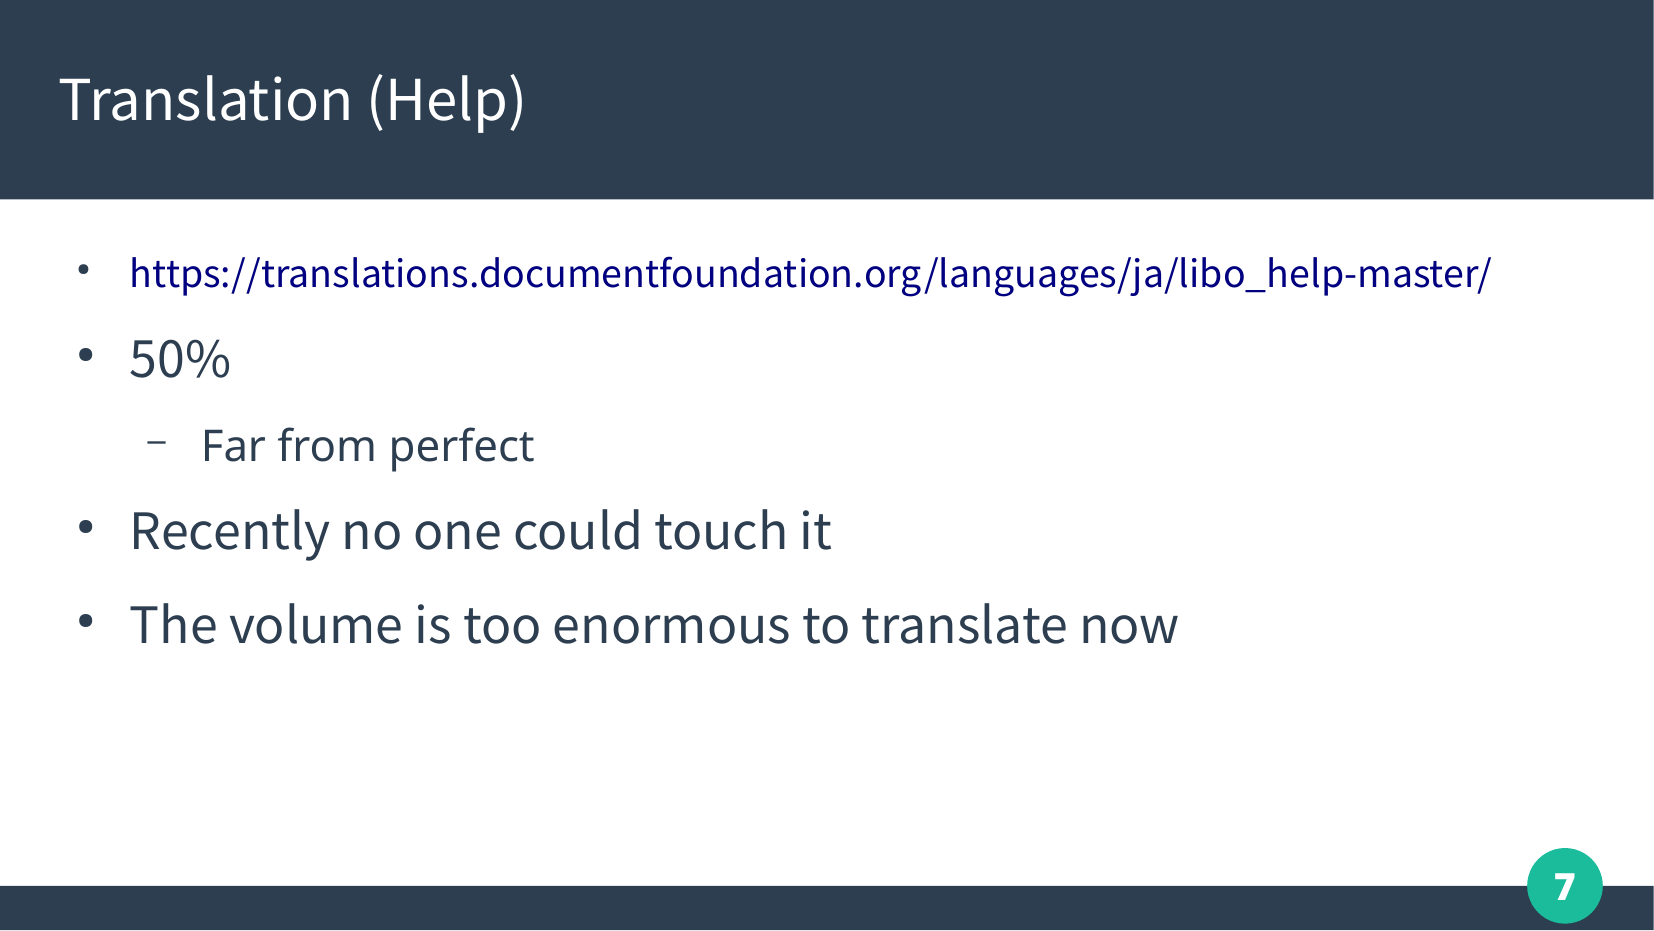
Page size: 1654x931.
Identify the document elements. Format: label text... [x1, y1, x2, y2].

title Translation (Help) [59, 37, 1595, 155]
list https://translations.documentfoundation.org/languages/ja/libo_help-master/ 50% Far from perfect Recently no one could touch it The volume is too enormous to translate now [59, 243, 1595, 864]
